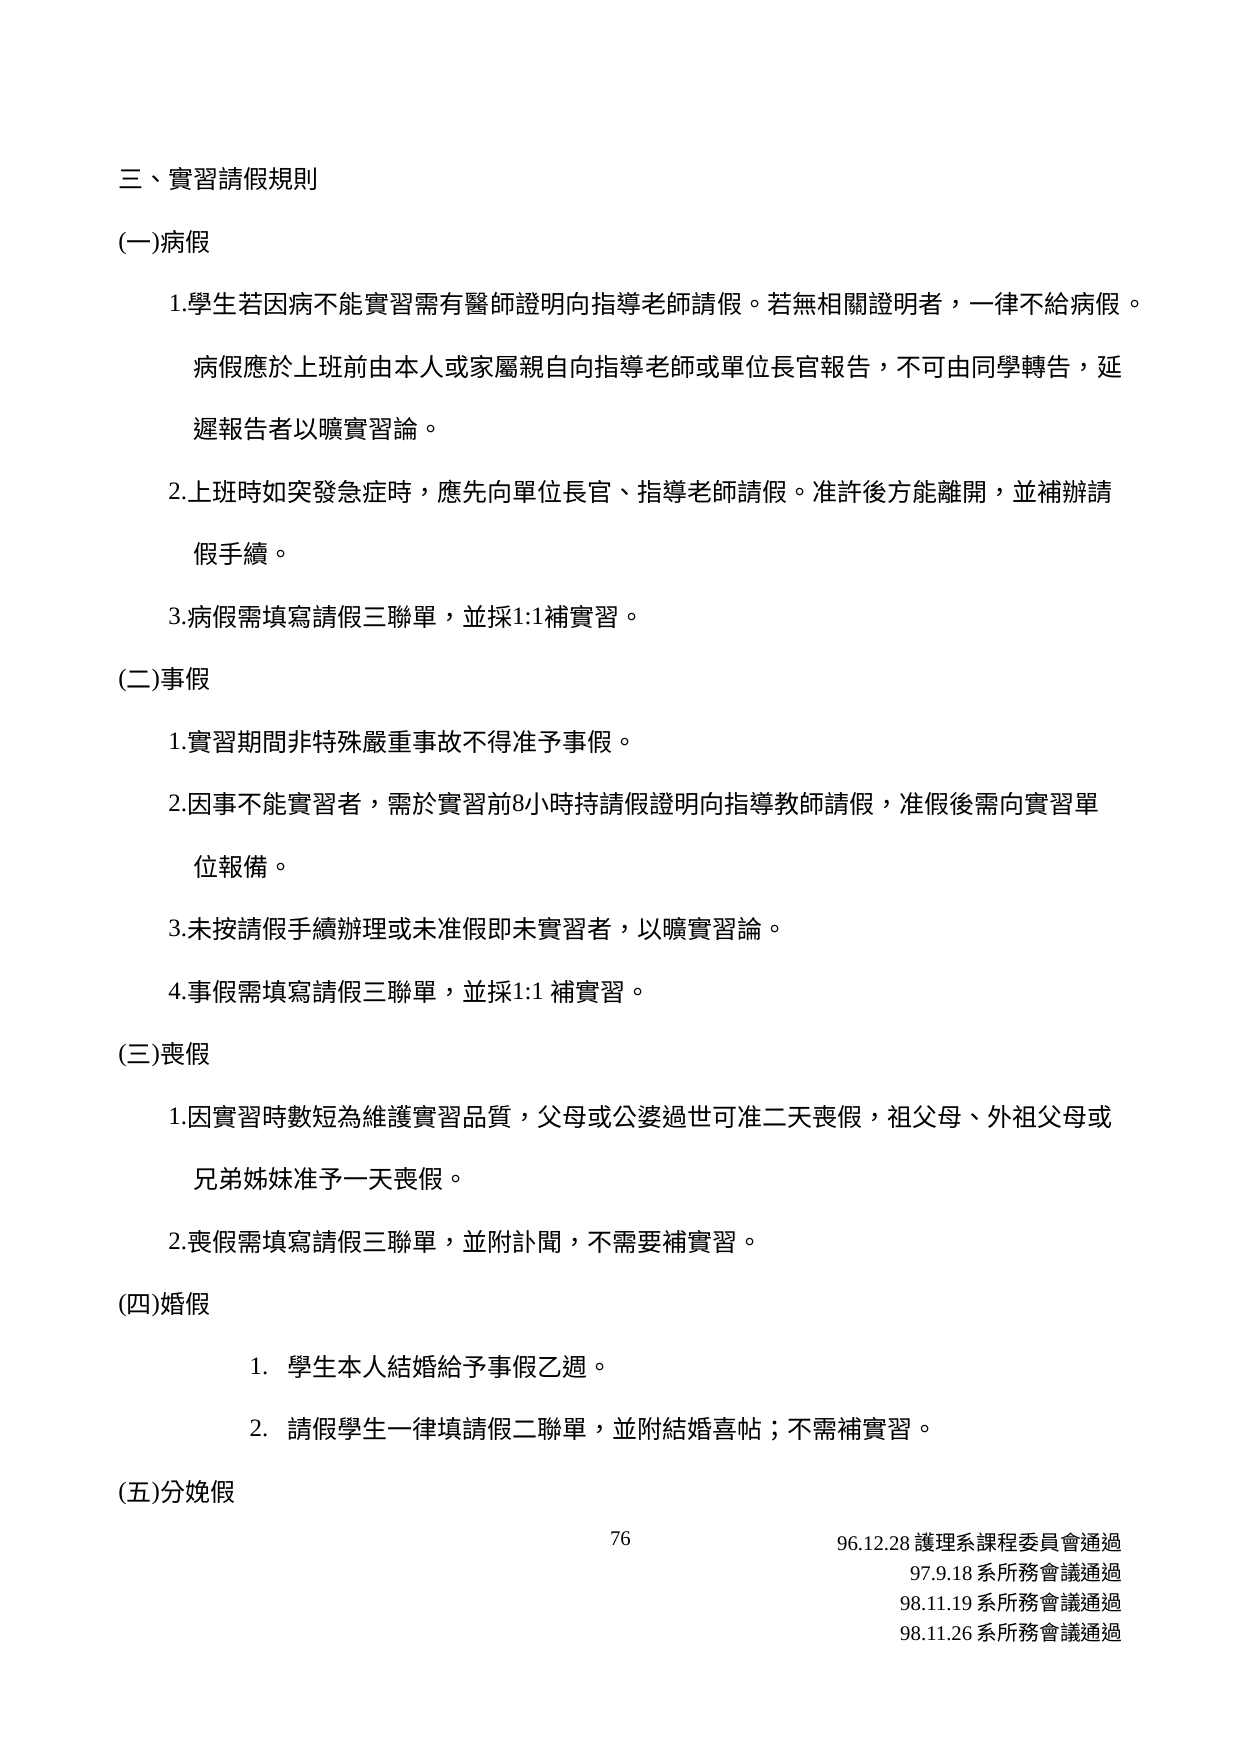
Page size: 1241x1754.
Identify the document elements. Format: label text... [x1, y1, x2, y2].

text 3.病假需填寫請假三聯單，並採1:1補實習。 [118, 574, 1122, 636]
text 2.上班時如突發急症時，應先向單位長官、指導老師請假。准許後方能離開，並補辦請假手續。 [168, 449, 1122, 574]
text (一)病假 [118, 199, 1122, 261]
text 1.因實習時數短為維護實習品質，父母或公婆過世可准二天喪假，祖父母、外祖父母或兄弟姊妹准予一天喪假。 [168, 1074, 1122, 1199]
text (五)分娩假 [118, 1449, 1122, 1511]
list 請假學生一律填請假二聯單，並附結婚喜帖；不需補實習。 [249, 1386, 1122, 1449]
text (四)婚假 [118, 1261, 1122, 1324]
text 三、實習請假規則 [118, 136, 1122, 199]
text 1.實習期間非特殊嚴重事故不得准予事假。 [118, 699, 1122, 761]
text (三)喪假 [118, 1011, 1122, 1074]
text (二)事假 [118, 636, 1122, 699]
text 1.學生若因病不能實習需有醫師證明向指導老師請假。若無相關證明者，一律不給病假。病假應於上班前由本人或家屬親自向指導老師或單位長官報告，不可由同學轉告，延遲報告者以曠實習論。 [118, 261, 1122, 449]
list 學生本人結婚給予事假乙週。 [249, 1324, 1122, 1386]
text 4.事假需填寫請假三聯單，並採1:1 補實習。 [168, 949, 1122, 1011]
text 2.喪假需填寫請假三聯單，並附訃聞，不需要補實習。 [118, 1199, 1122, 1261]
text 3.未按請假手續辦理或未准假即未實習者，以曠實習論。 [118, 886, 1122, 949]
text 2.因事不能實習者，需於實習前8小時持請假證明向指導教師請假，准假後需向實習單位報備。 [168, 761, 1122, 886]
